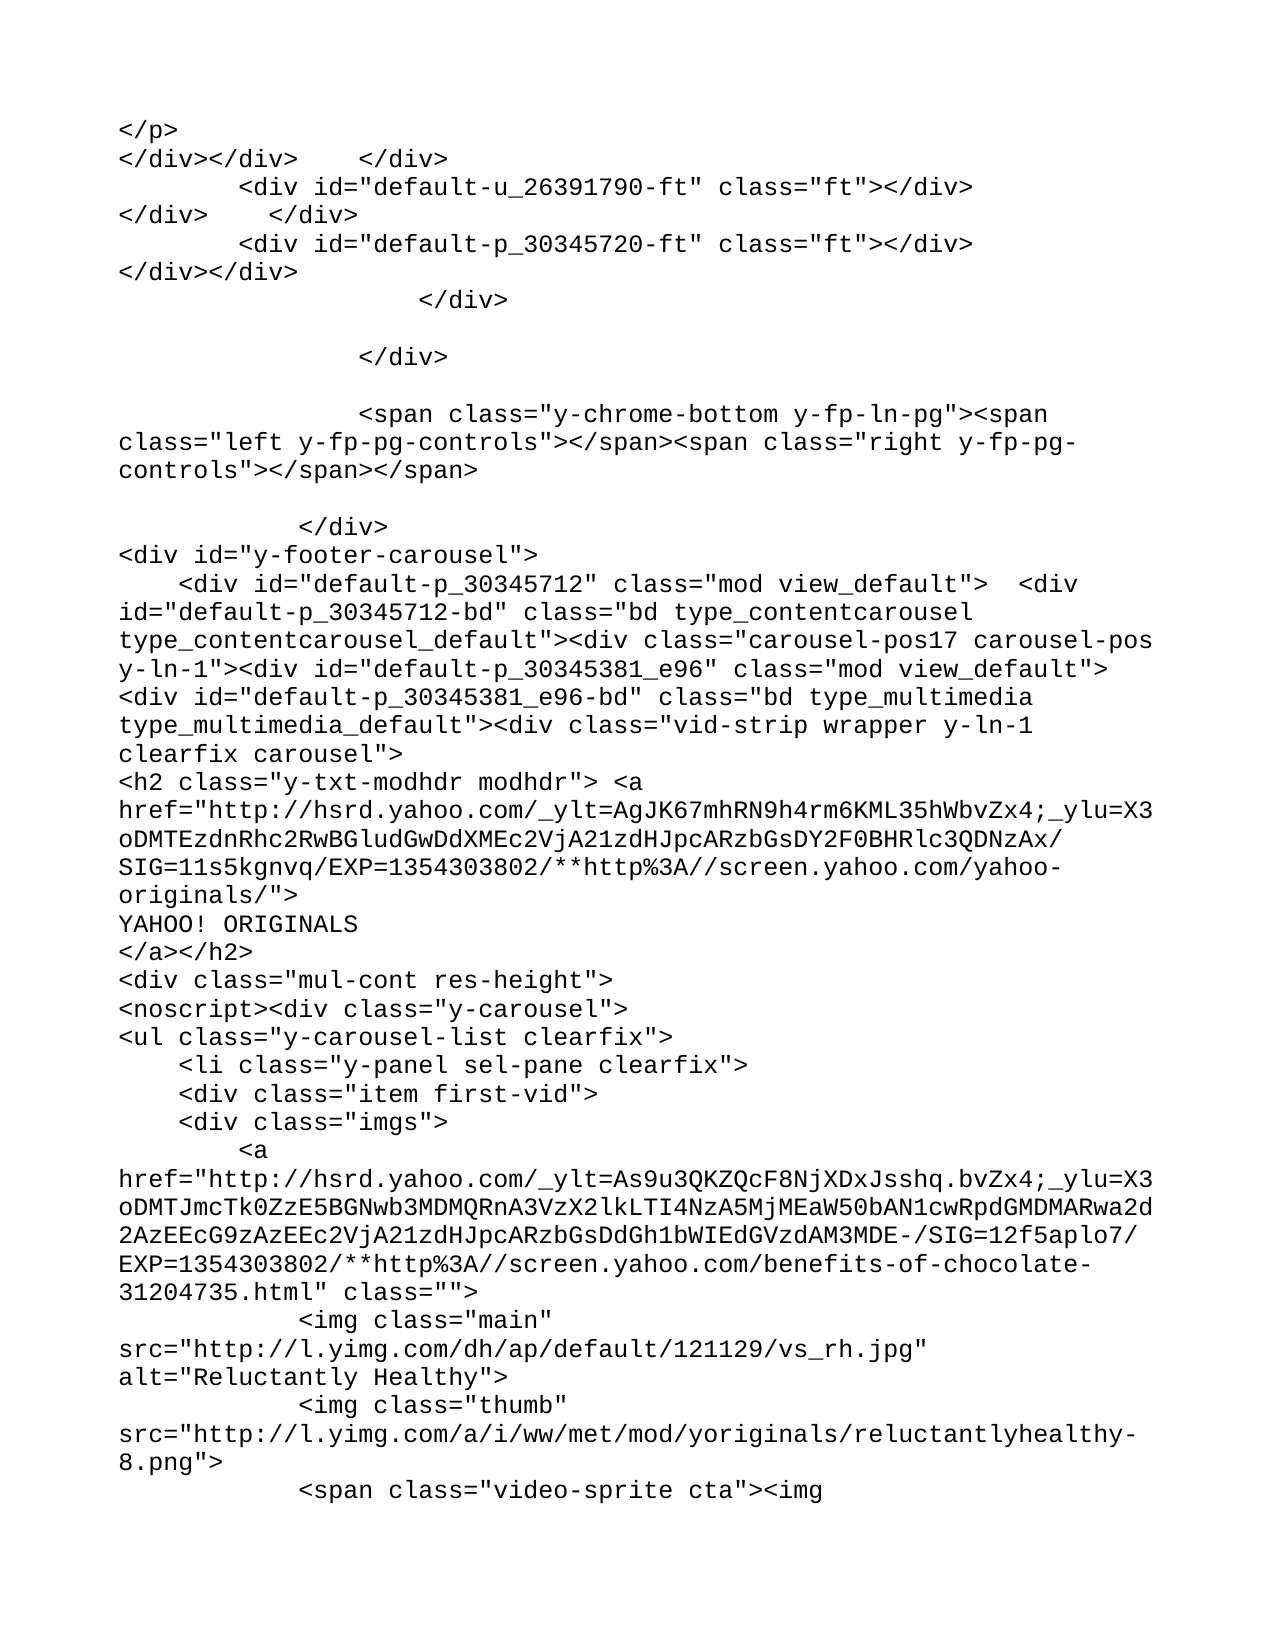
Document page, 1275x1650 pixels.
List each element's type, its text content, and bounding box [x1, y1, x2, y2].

text </div></div> </div> [118, 146, 1157, 175]
text </div> </div> [118, 203, 1157, 231]
text <li class="y-panel sel-pane clearfix"> [118, 1053, 1157, 1081]
text <ul class="y-carousel-list clearfix"> [118, 1025, 1157, 1053]
text <span class="y-chrome-bottom y-fp-ln-pg"><span class="left y-fp-pg-controls"></span><span class="right y-fp-pg-controls"></span></span> [118, 401, 1157, 486]
text <div id="y-footer-carousel"> [118, 543, 1157, 571]
text <img class="main" src="http://l.yimg.com/dh/ap/default/121129/vs_rh.jpg" alt="Reluctantly Healthy"> [118, 1308, 1157, 1393]
text <span class="video-sprite cta"><img [118, 1478, 1157, 1506]
text </div> [118, 345, 1157, 373]
text </div> [118, 288, 1157, 316]
text <div class="mul-cont res-height"> [118, 968, 1157, 996]
text </div></div> [118, 260, 1157, 288]
text YAHOO! ORIGINALS [118, 911, 1157, 940]
text </p> [118, 118, 1157, 146]
text <div class="imgs"> [118, 1110, 1157, 1138]
text <h2 class="y-txt-modhdr modhdr"> <a href="http://hsrd.yahoo.com/_ylt=AgJK67mhRN9h4rm6KML35hWbvZx4;_ylu=X3oDMTEzdnRhc2RwBGludGwDdXMEc2VjA21zdHJpcARzbGsDY2F0BHRlc3QDNzAx/SIG=11s5kgnvq/EXP=1354303802/**http%3A//screen.yahoo.com/yahoo-originals/"> [118, 770, 1157, 911]
text </div> [118, 515, 1157, 543]
text <div class="item first-vid"> [118, 1081, 1157, 1110]
text </a></h2> [118, 940, 1157, 968]
text <img class="thumb" src="http://l.yimg.com/a/i/ww/met/mod/yoriginals/reluctantlyhealthy-8.png"> [118, 1393, 1157, 1478]
text <a href="http://hsrd.yahoo.com/_ylt=As9u3QKZQcF8NjXDxJsshq.bvZx4;_ylu=X3oDMTJmcTk0ZzE5BGNwb3MDMQRnA3VzX2lkLTI4NzA5MjMEaW50bAN1cwRpdGMDMARwa2d2AzEEcG9zAzEEc2VjA21zdHJpcARzbGsDdGh1bWIEdGVzdAM3MDE-/SIG=12f5aplo7/EXP=1354303802/**http%3A//screen.yahoo.com/benefits-of-chocolate-31204735.html" class=""> [118, 1138, 1157, 1308]
text <div id="default-u_26391790-ft" class="ft"></div> [118, 175, 1157, 203]
text <div id="default-p_30345720-ft" class="ft"></div> [118, 231, 1157, 260]
text <noscript><div class="y-carousel"> [118, 996, 1157, 1025]
text <div id="default-p_30345712" class="mod view_default"> <div id="default-p_30345712-bd" class="bd type_contentcarousel type_contentcarousel_default"><div class="carousel-pos17 carousel-pos y-ln-1"><div id="default-p_30345381_e96" class="mod view_default"> <div id="default-p_30345381_e96-bd" class="bd type_multimedia type_multimedia_default"><div class="vid-strip wrapper y-ln-1 clearfix carousel"> [118, 571, 1157, 770]
